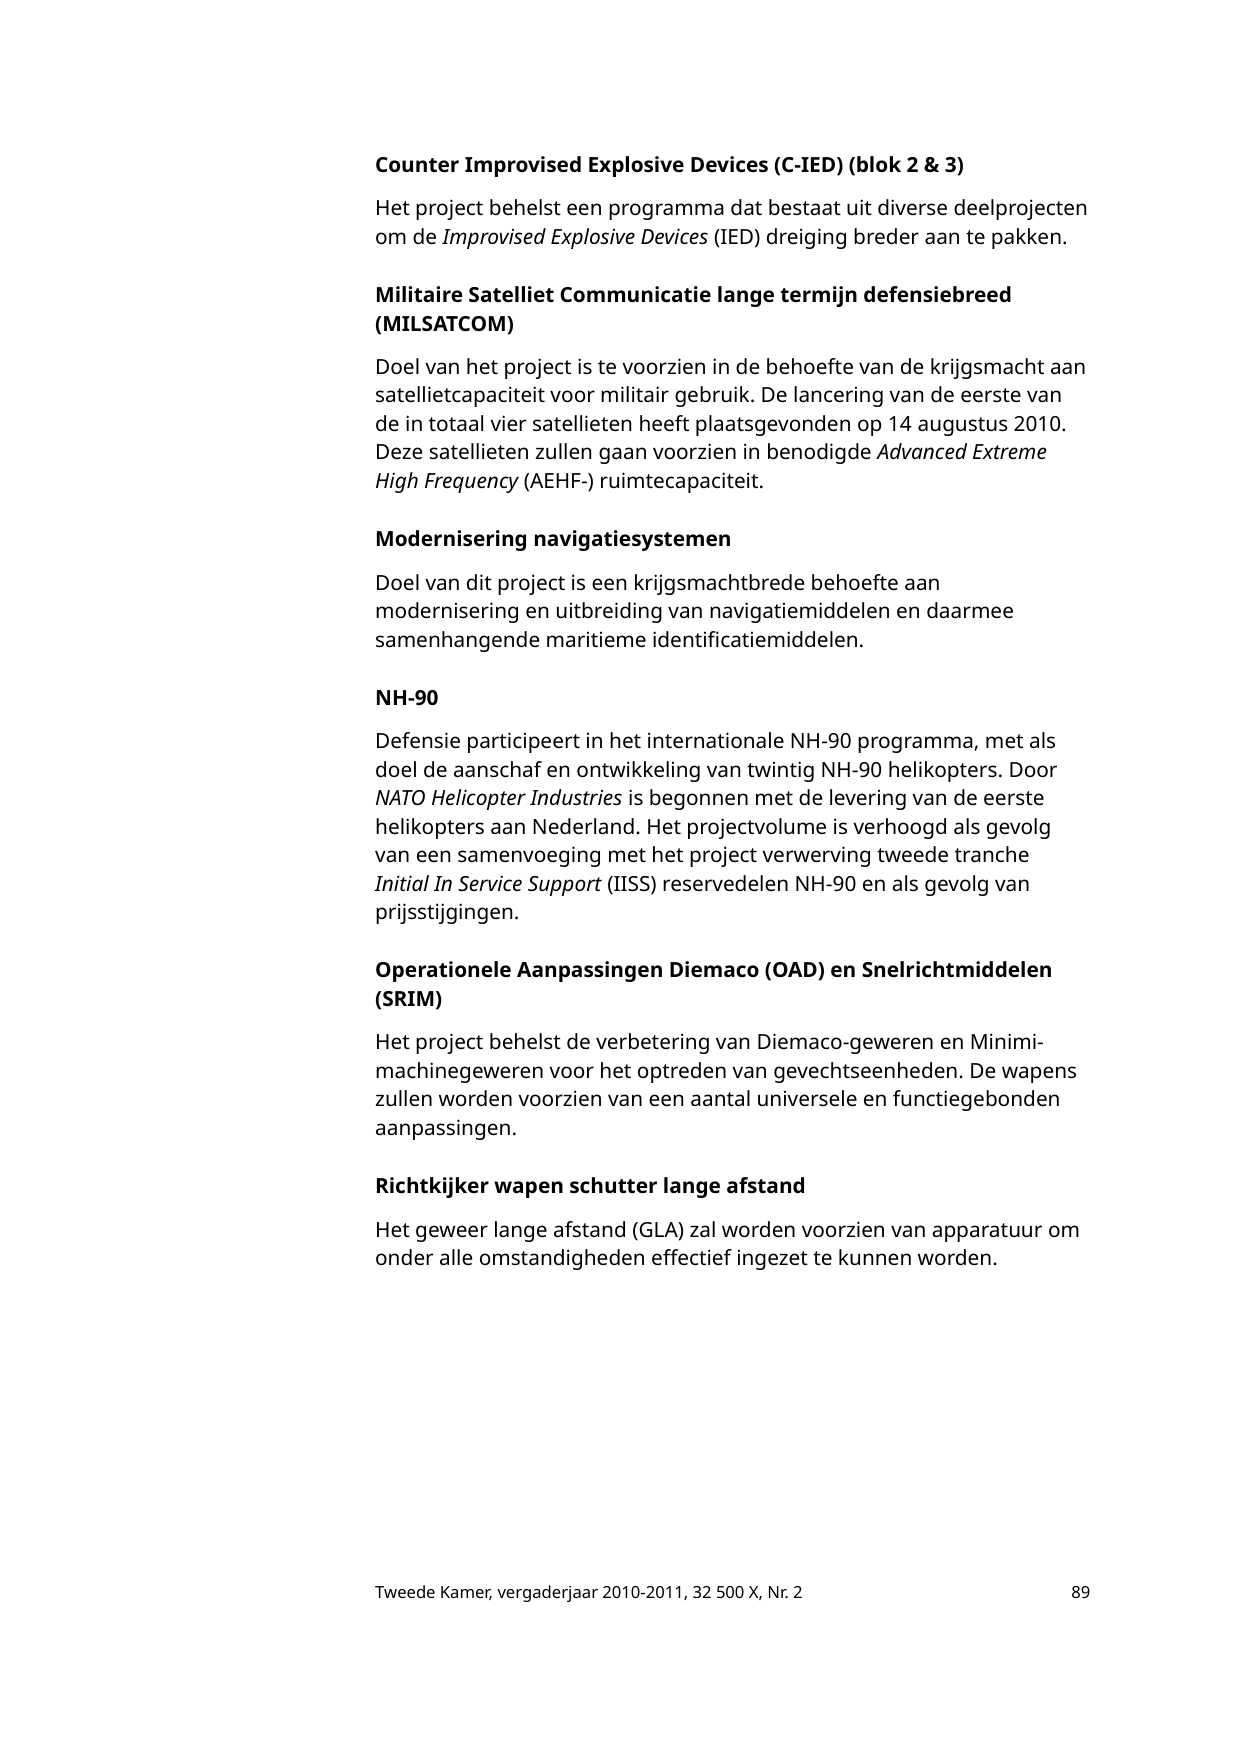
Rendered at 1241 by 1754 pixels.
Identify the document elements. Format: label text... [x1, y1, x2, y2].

text Doel van het project is te voorzien in de behoefte van de krijgsmacht aan satellietcapaciteit voor militair gebruik. De lancering van de eerste van de in totaal vier satellieten heeft plaatsgevonden op 14 augustus 2010. Deze satellieten zullen gaan voorzien in benodigde Advanced Extreme High Frequency (AEHF-) ruimtecapaciteit. [375, 352, 1090, 494]
text Operationele Aanpassingen Diemaco (OAD) en Snelrichtmiddelen (SRIM) [375, 956, 1090, 1012]
text Defensie participeert in het internationale NH-90 programma, met als doel de aanschaf en ontwikkeling van twintig NH-90 helikopters. Door NATO Helicopter Industries is begonnen met de levering van de eerste helikopters aan Nederland. Het projectvolume is verhoogd als gevolg van een samenvoeging met het project verwerving tweede tranche Initial In Service Support (IISS) reservedelen NH-90 en als gevolg van prijsstijgingen. [375, 727, 1090, 926]
text Het project behelst een programma dat bestaat uit diverse deelprojecten om de Improvised Explosive Devices (IED) dreiging breder aan te pakken. [375, 193, 1090, 250]
text NH-90 [375, 683, 1090, 712]
text Modernisering navigatiesystemen [375, 524, 1090, 553]
text Het project behelst de verbetering van Diemaco-geweren en Minimi-machinegeweren voor het optreden van gevechtseenheden. De wapens zullen worden voorzien van een aantal universele en functiegebonden aanpassingen. [375, 1027, 1090, 1141]
text Doel van dit project is een krijgsmachtbrede behoefte aan modernisering en uitbreiding van navigatiemiddelen en daarmee samenhangende maritieme identificatiemiddelen. [375, 568, 1090, 653]
text Militaire Satelliet Communicatie lange termijn defensiebreed (MILSATCOM) [375, 280, 1090, 337]
text Richtkijker wapen schutter lange afstand [375, 1171, 1090, 1200]
text Counter Improvised Explosive Devices (C-IED) (blok 2 & 3) [375, 150, 1090, 178]
text Het geweer lange afstand (GLA) zal worden voorzien van apparatuur om onder alle omstandigheden effectief ingezet te kunnen worden. [375, 1215, 1090, 1272]
